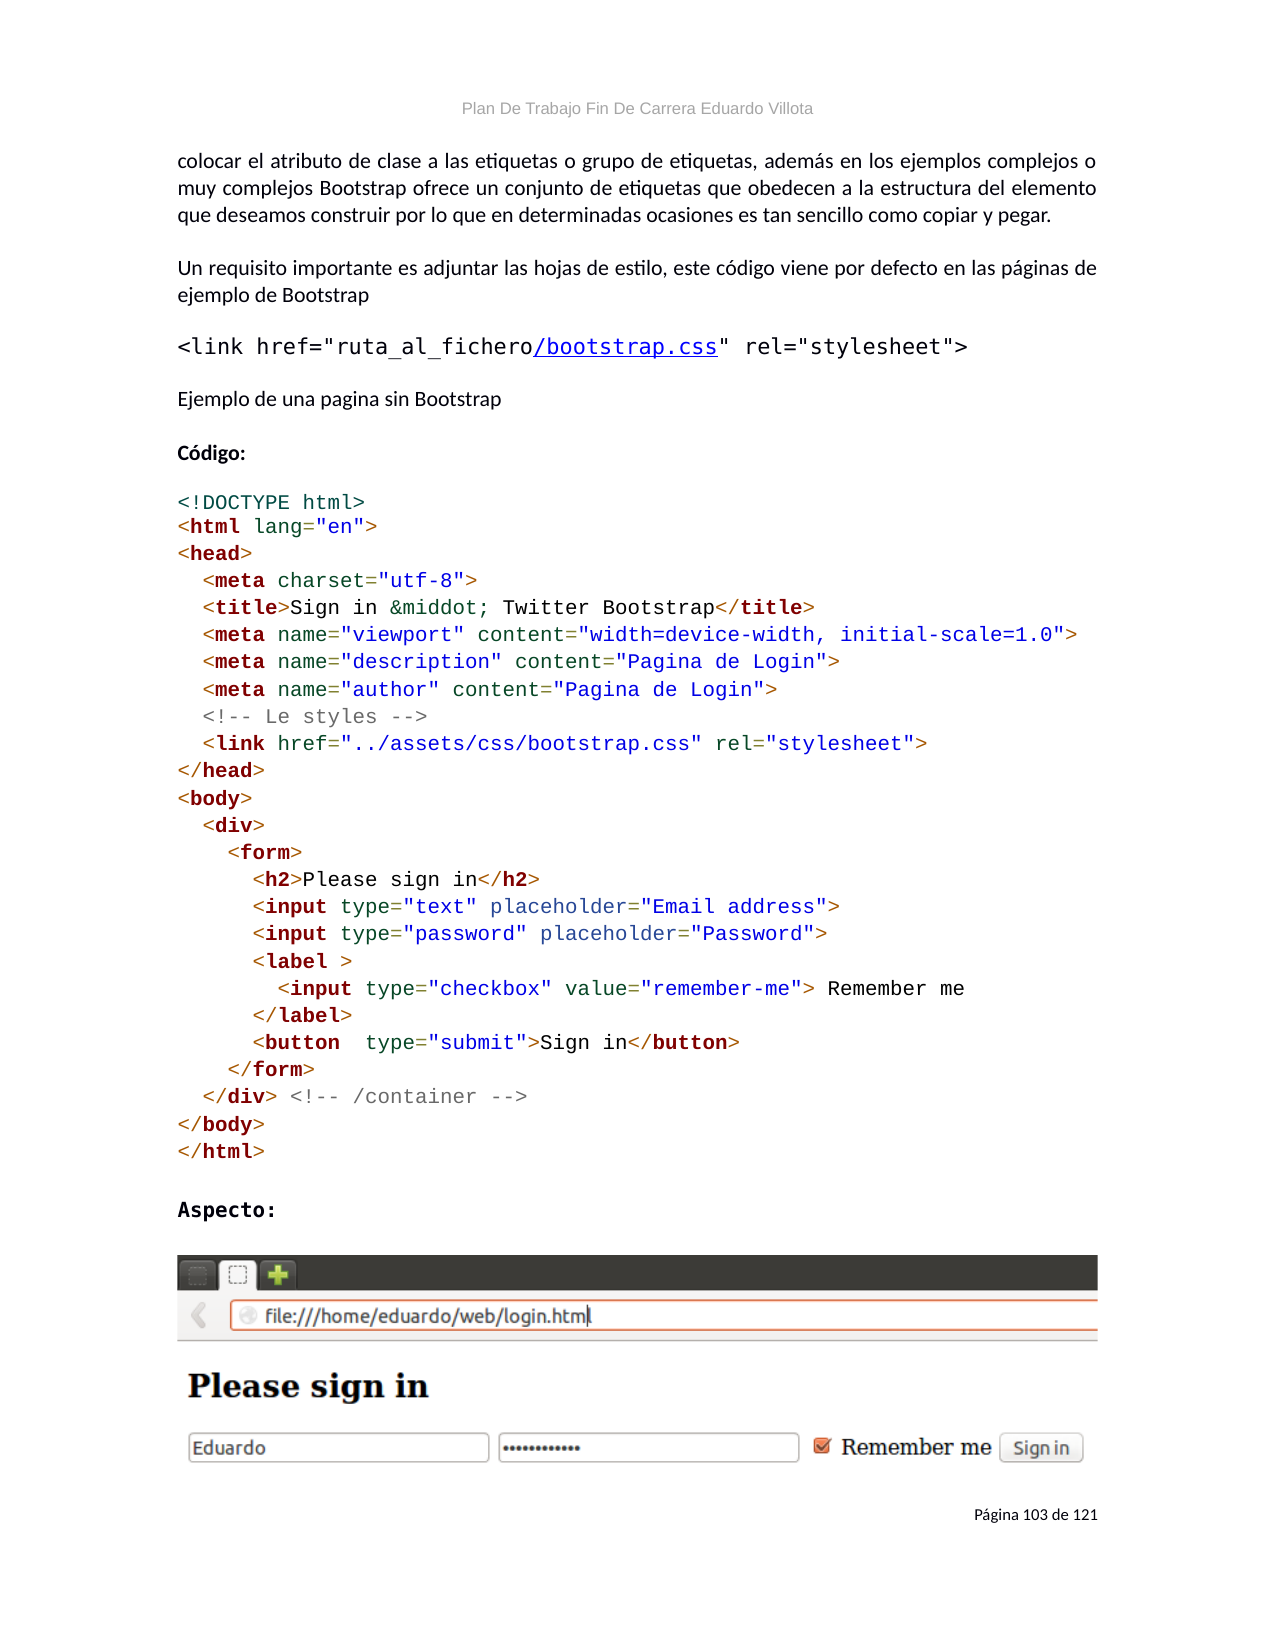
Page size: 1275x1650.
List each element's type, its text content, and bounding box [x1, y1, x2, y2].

text <button type="submit">Sign in</button> [177, 1032, 1098, 1056]
text <!-- Le styles --> [177, 706, 1098, 729]
text <html lang="en"> [177, 516, 1098, 539]
text <h2>Please sign in</h2> [177, 869, 1098, 893]
text <input type="text" placeholder="Email address"> [177, 896, 1098, 920]
text </body> [177, 1114, 1098, 1137]
text <input type="password" placeholder="Password"> [177, 923, 1098, 947]
text <meta name="viewport" content="width=device-width, initial-scale=1.0"> [177, 624, 1098, 648]
text <title>Sign in &middot; Twitter Bootstrap</title> [177, 597, 1098, 621]
text </label> [177, 1005, 1098, 1029]
text colocar el atributo de clase a las etiquetas o grupo de etiquetas, además en los ejemplos complejos o muy complejos Bootstrap ofrece un conjunto de etiquetas que obedecen a la estructura del elemento que deseamos construir por lo que en determinadas ocasiones es tan sencillo como copiar y pegar. [177, 148, 1098, 228]
text <body> [177, 787, 1098, 811]
picture [177, 1255, 1098, 1490]
text <link href="../assets/css/bootstrap.css" rel="stylesheet"> [177, 733, 1098, 757]
text <head> [177, 543, 1098, 566]
text </head> [177, 760, 1098, 784]
text <meta name="author" content="Pagina de Login"> [177, 679, 1098, 702]
text Ejemplo de una pagina sin Bootstrap [177, 385, 1098, 412]
text <!DOCTYPE html> [177, 492, 1098, 516]
text Aspecto: [177, 1198, 1098, 1222]
text <meta name="description" content="Pagina de Login"> [177, 652, 1098, 675]
text </form> [177, 1059, 1098, 1083]
text <input type="checkbox" value="remember-me"> Remember me [177, 978, 1098, 1001]
text <form> [177, 842, 1098, 866]
text Código: [177, 439, 1098, 465]
text <label > [177, 951, 1098, 974]
text <link href="ruta_al_fichero/bootstrap.css" rel="stylesheet"> [177, 334, 1098, 360]
text Un requisito importante es adjuntar las hojas de estilo, este código viene por defecto en las páginas de ejemplo de Bootstrap [177, 254, 1098, 308]
text </html> [177, 1141, 1098, 1164]
text <div> [177, 815, 1098, 838]
text <meta charset="utf-8"> [177, 570, 1098, 594]
text </div> <!-- /container --> [177, 1087, 1098, 1110]
